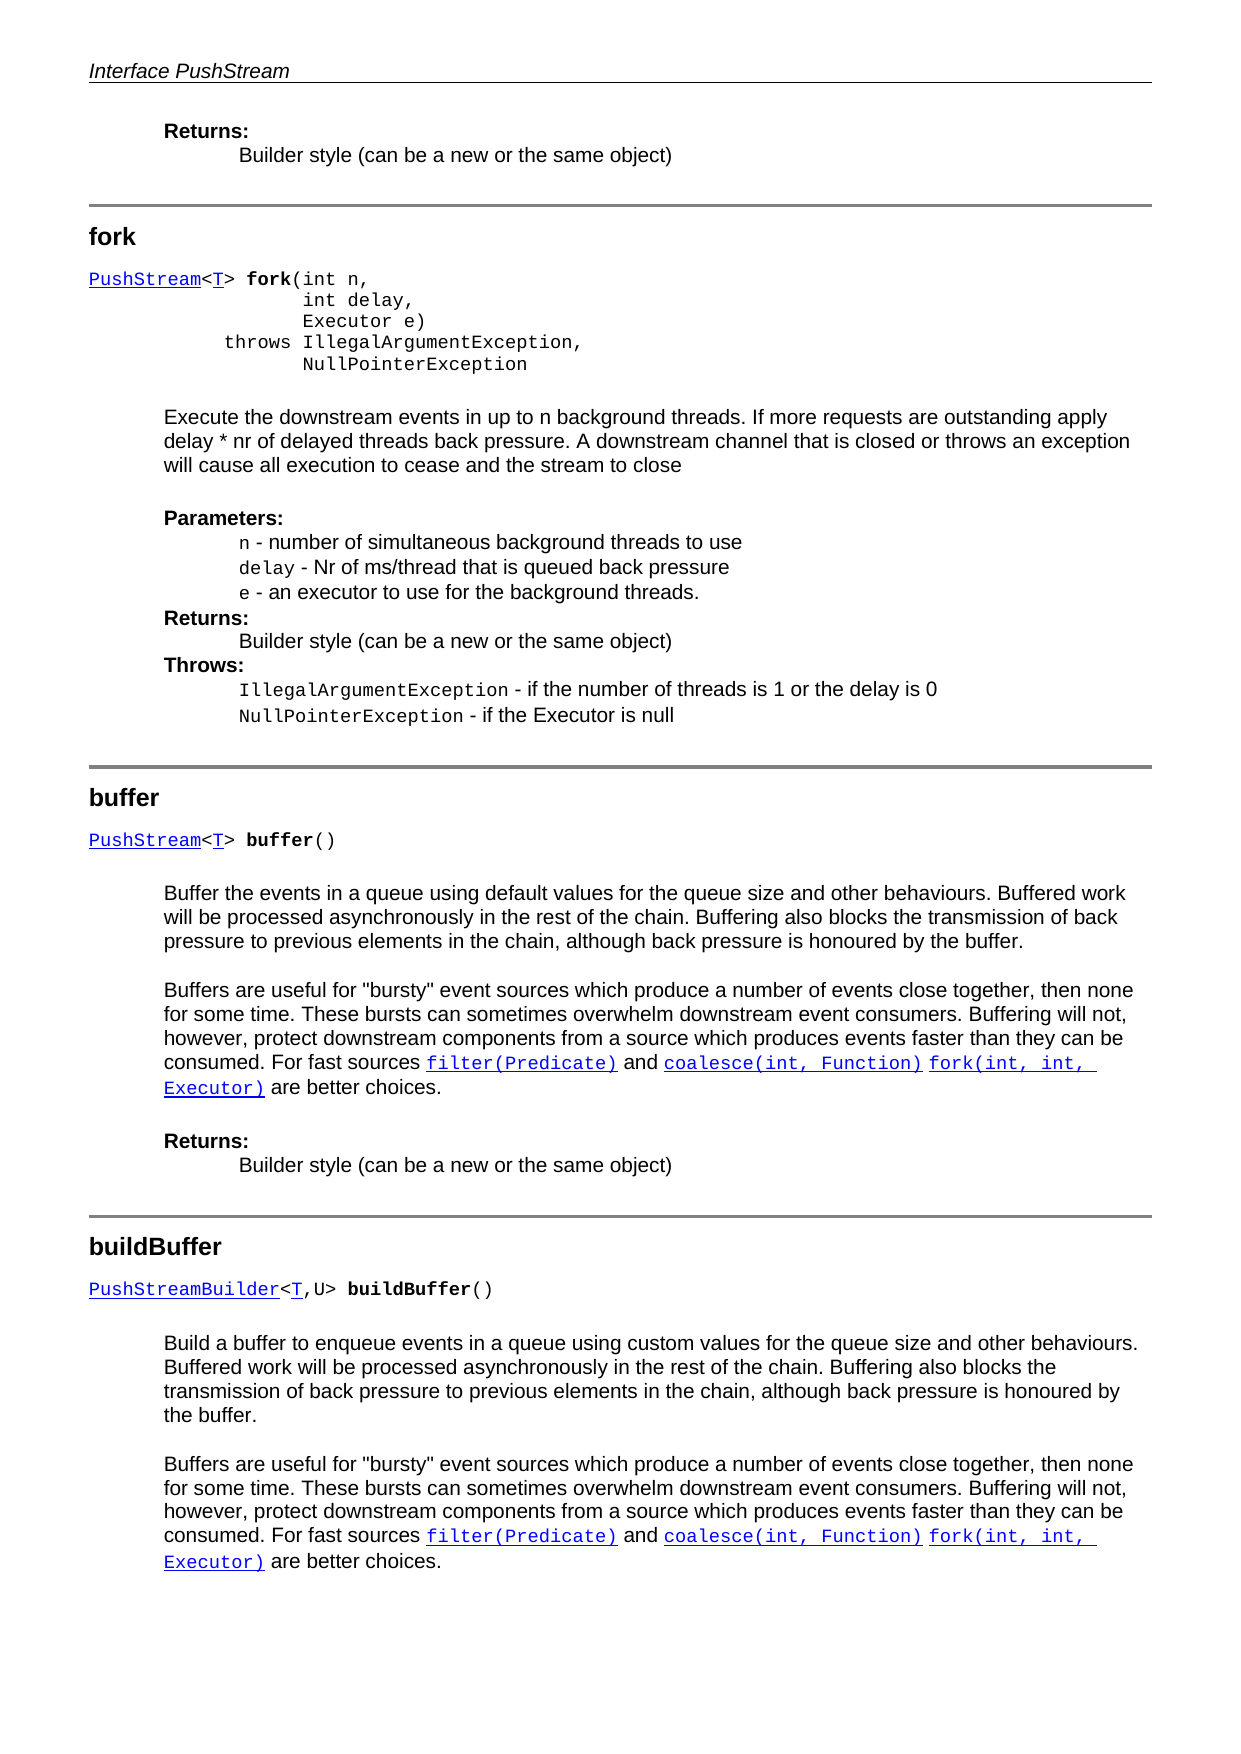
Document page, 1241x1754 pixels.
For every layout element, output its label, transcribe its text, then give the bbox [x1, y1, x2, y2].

text Builder style (can be a new or the same object) [238, 1153, 1152, 1177]
text NullPointerException - if the Executor is null [238, 702, 1152, 728]
text Builder style (can be a new or the same object) [238, 142, 1152, 166]
text e - an executor to use for the background threads. [238, 580, 1152, 605]
text Throws: [163, 653, 1152, 677]
text Execute the downstream events in up to n background threads. If more requests are outstanding apply delay * nr of delayed threads back pressure. A downstream channel that is closed or throws an exception will cause all execution to cease and the stream to close [163, 405, 1152, 477]
text Buffer the events in a queue using default values for the queue size and other behaviours. Buffered work will be processed asynchronously in the rest of the chain. Buffering also blocks the transmission of back pressure to previous elements in the chain, although back pressure is honoured by the buffer. [163, 881, 1152, 953]
text n - number of simultaneous background threads to use [238, 530, 1152, 555]
text PushStream<T> fork(int n, int delay, Executor e) throws IllegalArgumentException, NullPointerException [88, 269, 1152, 376]
text Build a buffer to enqueue events in a queue using custom values for the queue size and other behaviours. Buffered work will be processed asynchronously in the rest of the chain. Buffering also blocks the transmission of back pressure to previous elements in the chain, although back pressure is honoured by the buffer. [163, 1331, 1152, 1426]
text Parameters: [163, 506, 1152, 530]
text Buffers are useful for "bursty" event sources which produce a number of events close together, then none for some time. These bursts can sometimes overwhelm downstream event consumers. Buffering will not, however, protect downstream components from a source which produces events faster than they can be consumed. For fast sources filter(Predicate) and coalesce(int, Function) fork(int, int, Executor) are better choices. [163, 978, 1152, 1100]
text PushStream<T> buffer() [88, 831, 1152, 852]
text IllegalArgumentException - if the number of threads is 1 or the delay is 0 [238, 677, 1152, 702]
text PushStreamBuilder<T,U> buildBuffer() [88, 1280, 1152, 1301]
text Returns: [163, 1129, 1152, 1153]
text Buffers are useful for "bursty" event sources which produce a number of events close together, then none for some time. These bursts can sometimes overwhelm downstream event consumers. Buffering will not, however, protect downstream components from a source which produces events faster than they can be consumed. For fast sources filter(Predicate) and coalesce(int, Function) fork(int, int, Executor) are better choices. [163, 1451, 1152, 1574]
text Returns: [163, 118, 1152, 142]
text delay - Nr of ms/thread that is queued back pressure [238, 555, 1152, 580]
text Returns: [163, 605, 1152, 629]
text Builder style (can be a new or the same object) [238, 629, 1152, 653]
